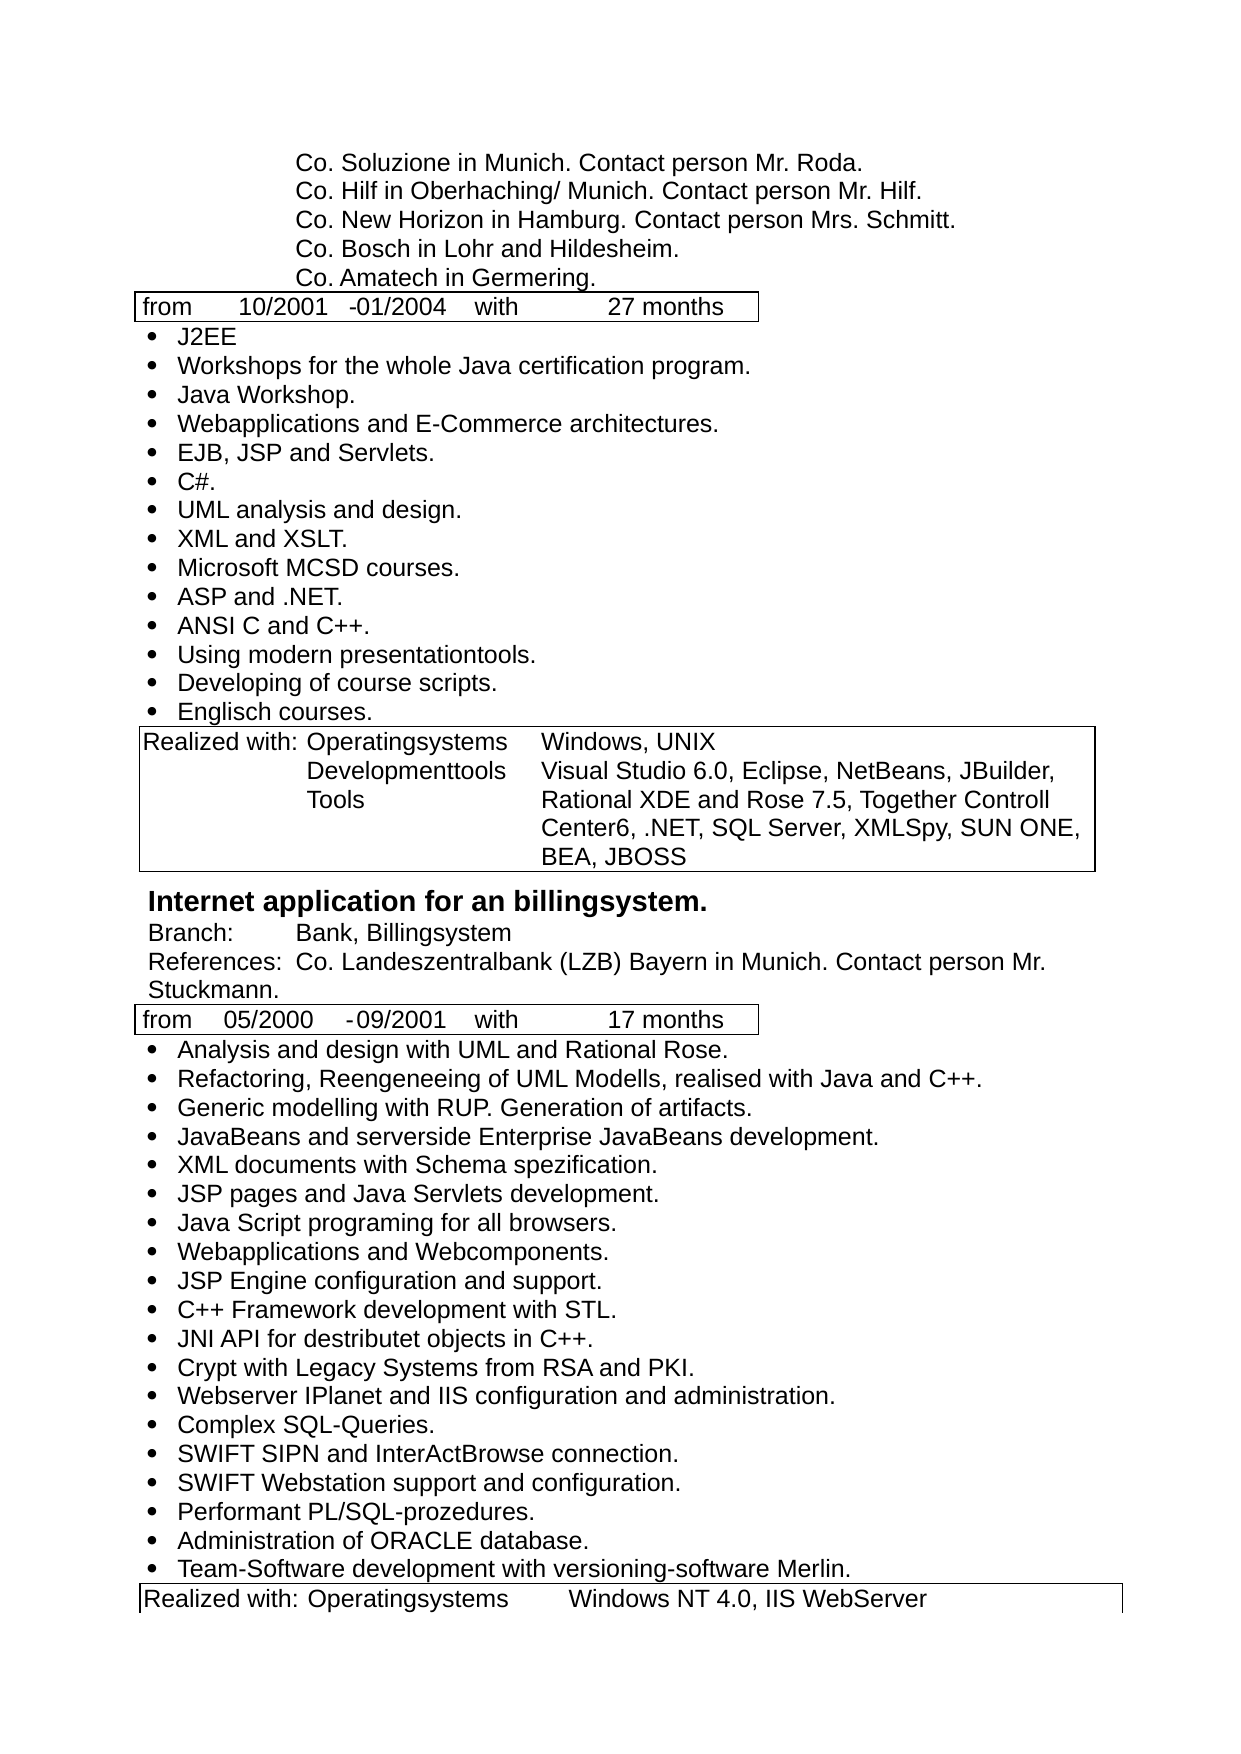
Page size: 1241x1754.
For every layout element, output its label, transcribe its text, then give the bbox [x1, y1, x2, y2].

list EJB, JSP and Servlets. [148, 438, 1104, 466]
list JNI API for destributet objects in C++. [148, 1324, 1104, 1352]
table_header Operatingsystems [304, 1584, 565, 1613]
list Analysis and design with UML and Rational Rose. [148, 1035, 1104, 1064]
list XML documents with Schema spezification. [148, 1151, 1104, 1179]
list JavaBeans and serverside Enterprise JavaBeans development. [148, 1122, 1104, 1151]
list Microsoft MCSD courses. [148, 553, 1104, 582]
table_cell Developmenttools Tools [303, 756, 538, 871]
table_header with [467, 1005, 600, 1034]
table_header 01/2004 [349, 293, 467, 321]
list Crypt with Legacy Systems from RSA and PKI. [148, 1352, 1104, 1381]
list JSP Engine configuration and support. [148, 1266, 1104, 1295]
text Co. Amatech in Germering. [221, 263, 1104, 291]
table_header 09/2001 [349, 1005, 467, 1034]
table_header from [136, 1005, 216, 1034]
subtitle Internet application for an billingsystem. [148, 884, 1104, 918]
table_header - [338, 1005, 349, 1034]
table_header Windows, UNIX [538, 727, 1094, 756]
list C#. [148, 466, 1104, 495]
table_header Realized with: [141, 1584, 304, 1613]
text Co. Soluzione in Munich. Contact person Mr. Roda. [221, 148, 1104, 176]
table_header 27 months [600, 293, 758, 321]
list Webapplications and Webcomponents. [148, 1237, 1104, 1266]
list Developing of course scripts. [148, 668, 1104, 697]
text Branch: Bank, Billingsystem [148, 918, 1104, 947]
list SWIFT SIPN and InterActBrowse connection. [148, 1439, 1104, 1468]
list SWIFT Webstation support and configuration. [148, 1468, 1104, 1497]
list Administration of ORACLE database. [148, 1526, 1104, 1554]
table_cell [140, 756, 303, 871]
list Team-Software development with versioning-software Merlin. [148, 1554, 1104, 1583]
list ANSI C and C++. [148, 611, 1104, 639]
list Complex SQL-Queries. [148, 1410, 1104, 1439]
list JSP pages and Java Servlets development. [148, 1179, 1104, 1208]
list Workshops for the whole Java certification program. [148, 351, 1104, 380]
list Englisch courses. [148, 697, 1104, 726]
table_header - [341, 293, 349, 321]
list Refactoring, Reengeneeing of UML Modells, realised with Java and C++. [148, 1064, 1104, 1093]
list Webapplications and E-Commerce architectures. [148, 409, 1104, 438]
list Performant PL/SQL-prozedures. [148, 1497, 1104, 1526]
list C++ Framework development with STL. [148, 1295, 1104, 1324]
table_header 10/2001 [231, 293, 341, 321]
text Co. Hilf in Oberhaching/ Munich. Contact person Mr. Hilf. [221, 176, 1104, 205]
list UML analysis and design. [148, 495, 1104, 524]
text References: Co. Landeszentralbank (LZB) Bayern in Munich. Contact person Mr. Stuckmann. [148, 947, 1104, 1004]
table_cell Visual Studio 6.0, Eclipse, NetBeans, JBuilder, Rational XDE and Rose 7.5, Together Controll Center6, .NET, SQL Server, XMLSpy, SUN ONE, BEA, JBOSS [538, 756, 1094, 871]
table_header Windows NT 4.0, IIS WebServer [565, 1584, 1122, 1613]
text Co. New Horizon in Hamburg. Contact person Mrs. Schmitt. [221, 205, 1104, 234]
list ASP and .NET. [148, 582, 1104, 611]
table_header with [467, 293, 600, 321]
table_header 05/2000 [216, 1005, 338, 1034]
list Java Workshop. [148, 380, 1104, 409]
list Using modern presentationtools. [148, 639, 1104, 668]
list Generic modelling with RUP. Generation of artifacts. [148, 1093, 1104, 1122]
list Webserver IPlanet and IIS configuration and administration. [148, 1381, 1104, 1410]
table_header 17 months [600, 1005, 758, 1034]
table_header Operatingsystems [303, 727, 538, 756]
text Co. Bosch in Lohr and Hildesheim. [221, 234, 1104, 263]
table_header from [136, 293, 231, 321]
list J2EE [148, 322, 1104, 351]
list Java Script programing for all browsers. [148, 1208, 1104, 1237]
table_header Realized with: [140, 727, 303, 756]
list XML and XSLT. [148, 524, 1104, 553]
